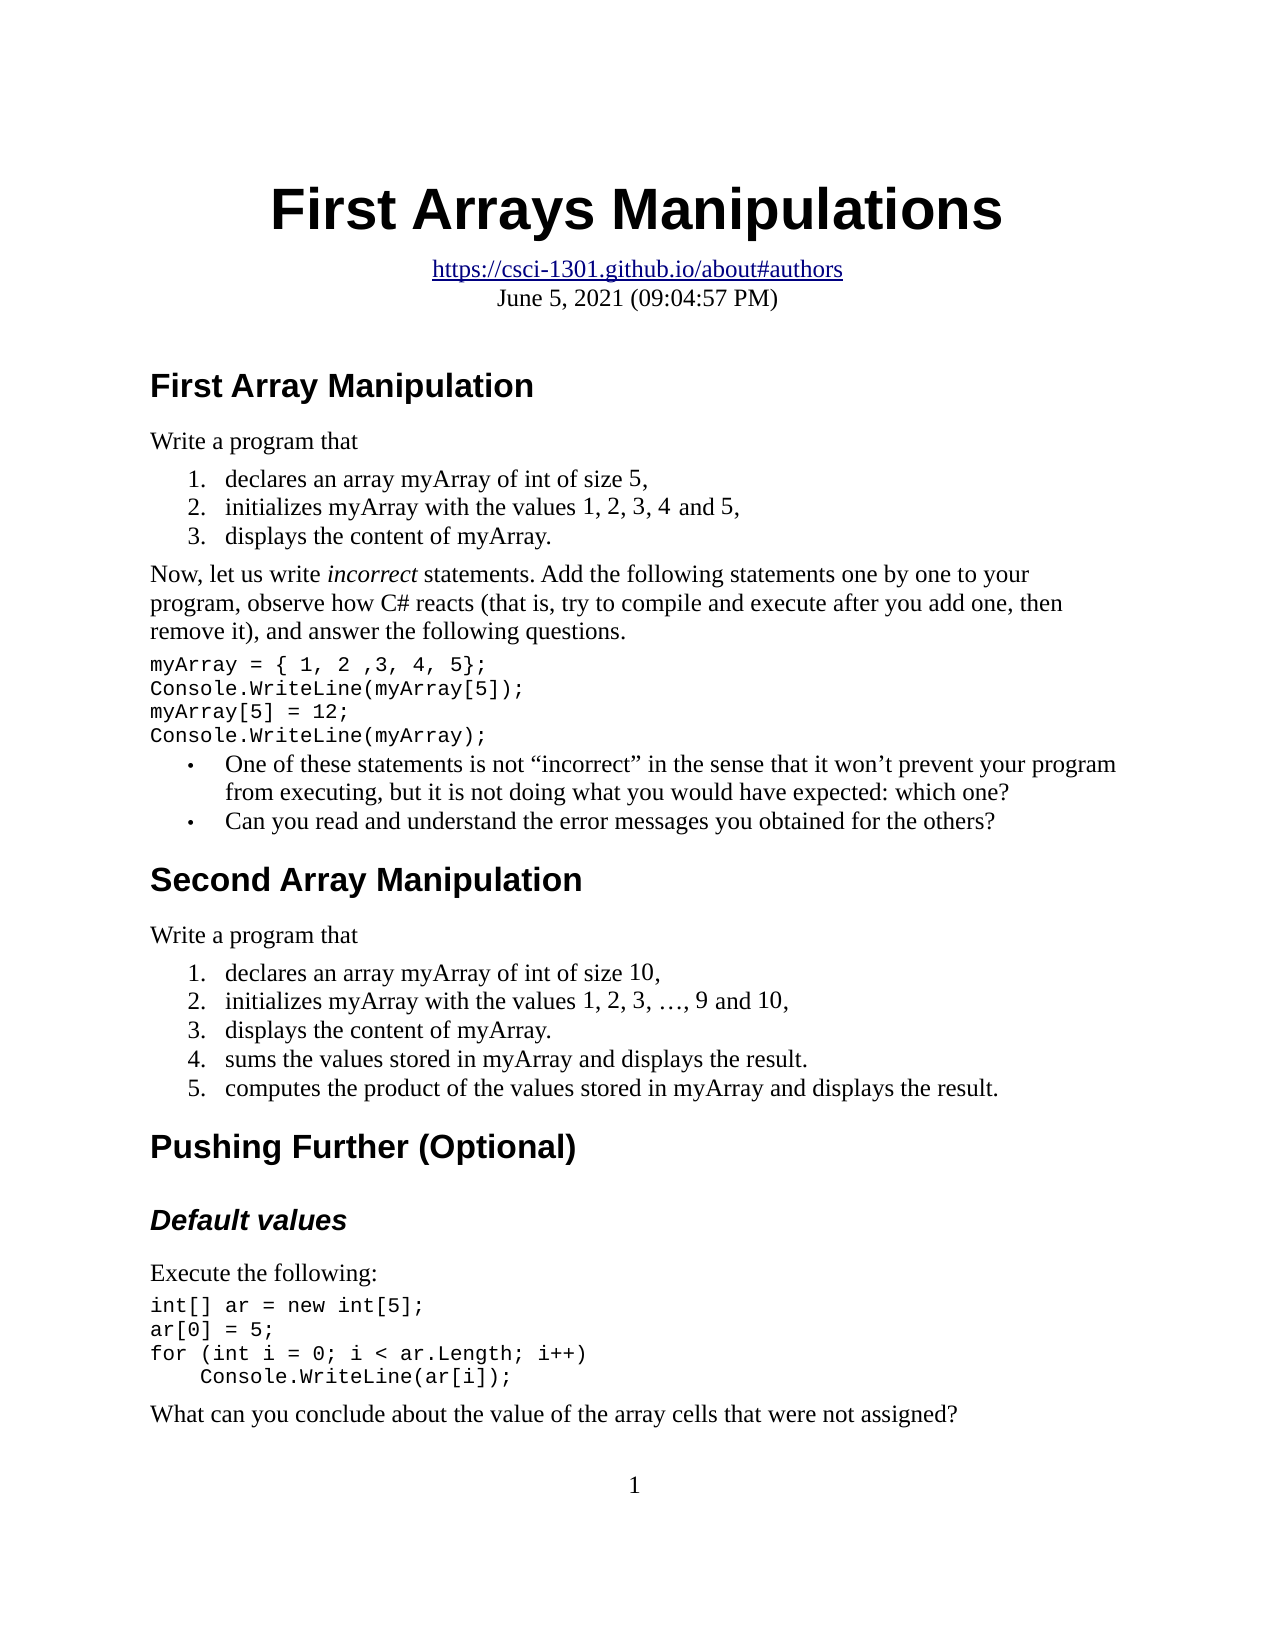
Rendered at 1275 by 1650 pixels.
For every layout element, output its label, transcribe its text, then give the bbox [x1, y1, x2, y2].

text June 5, 2021 (09:04:57 PM) [150, 283, 1125, 312]
text for (int i = 0; i < ar.Length; i++) [150, 1343, 1125, 1366]
subtitle First Array Manipulation [150, 366, 1125, 404]
text Write a program that [150, 920, 1125, 949]
text What can you conclude about the value of the array cells that were not assigned? [150, 1399, 1125, 1428]
text Write a program that [150, 426, 1125, 455]
list sums the values stored in myArray and displays the result. [187, 1044, 1125, 1073]
subtitle Pushing Further (Optional) [150, 1126, 1125, 1165]
list One of these statements is not “incorrect” in the sense that it won’t prevent your program from executing, but it is not doing what you would have expected: which one? [187, 749, 1125, 806]
text https://csci-1301.github.io/about#authors [150, 254, 1125, 283]
text Console.WriteLine(ar[i]); [150, 1366, 1125, 1390]
list displays the content of myArray. [187, 521, 1125, 550]
text ar[0] = 5; [150, 1319, 1125, 1343]
list initializes myArray with the values , , , and , [187, 492, 1125, 521]
list Can you read and understand the error messages you obtained for the others? [187, 806, 1125, 835]
list declares an array myArray of int of size , [187, 958, 1125, 986]
text myArray[5] = 12; [150, 701, 1125, 725]
text myArray = { 1, 2 ,3, 4, 5}; [150, 654, 1125, 678]
list initializes myArray with the values , , , …, and , [187, 986, 1125, 1015]
title First Arrays Manipulations [150, 175, 1125, 242]
list displays the content of myArray. [187, 1015, 1125, 1044]
text Console.WriteLine(myArray[5]); [150, 678, 1125, 701]
text int[] ar = new int[5]; [150, 1295, 1125, 1319]
text Execute the following: [150, 1258, 1125, 1286]
list declares an array myArray of int of size , [187, 464, 1125, 492]
text Console.WriteLine(myArray); [150, 725, 1125, 749]
subtitle Second Array Manipulation [150, 860, 1125, 898]
text Now, let us write incorrect statements. Add the following statements one by one to your program, observe how C# reacts (that is, try to compile and execute after you add one, then remove it), and answer the following questions. [150, 559, 1125, 645]
subtitle Default values [150, 1203, 1125, 1236]
list computes the product of the values stored in myArray and displays the result. [187, 1073, 1125, 1101]
